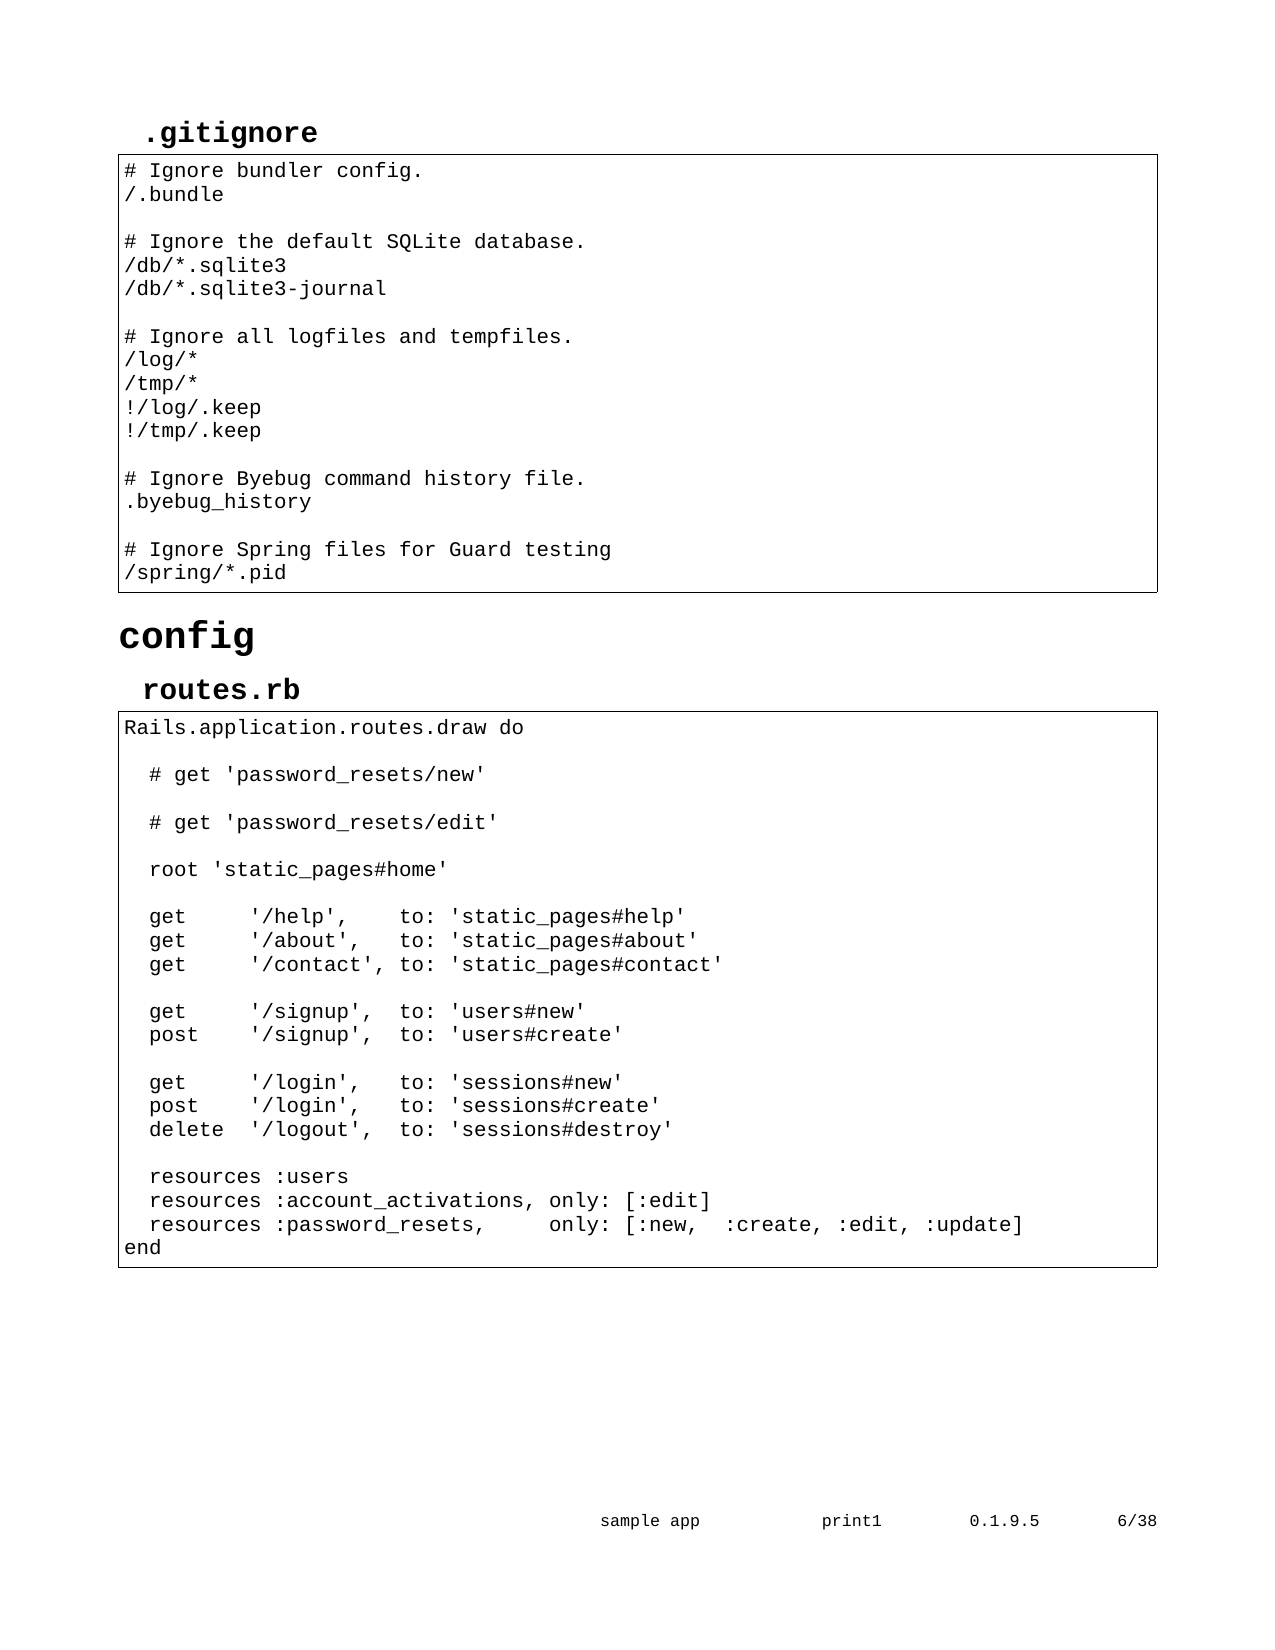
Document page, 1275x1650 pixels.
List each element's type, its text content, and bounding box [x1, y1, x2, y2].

subtitle routes.rb [142, 675, 1157, 708]
table_header Rails.application.routes.draw do # get 'password_resets/new' # get 'password_resets/edit' root 'static_pages#home' get '/help', to: 'static_pages#help' get '/about', to: 'static_pages#about' get '/contact', to: 'static_pages#contact' get '/signup', to: 'users#new' post '/signup', to: 'users#create' get '/login', to: 'sessions#new' post '/login', to: 'sessions#create' delete '/logout', to: 'sessions#destroy' resources :users resources :account_activations, only: [:edit] resources :password_resets, only: [:new, :create, :edit, :update] end [119, 712, 1157, 1267]
subtitle config [118, 617, 1157, 659]
table_header # Ignore bundler config. /.bundle # Ignore the default SQLite database. /db/*.sqlite3 /db/*.sqlite3-journal # Ignore all logfiles and tempfiles. /log/* /tmp/* !/log/.keep !/tmp/.keep # Ignore Byebug command history file. .byebug_history # Ignore Spring files for Guard testing /spring/*.pid [119, 155, 1157, 592]
subtitle .gitignore [142, 118, 1157, 151]
